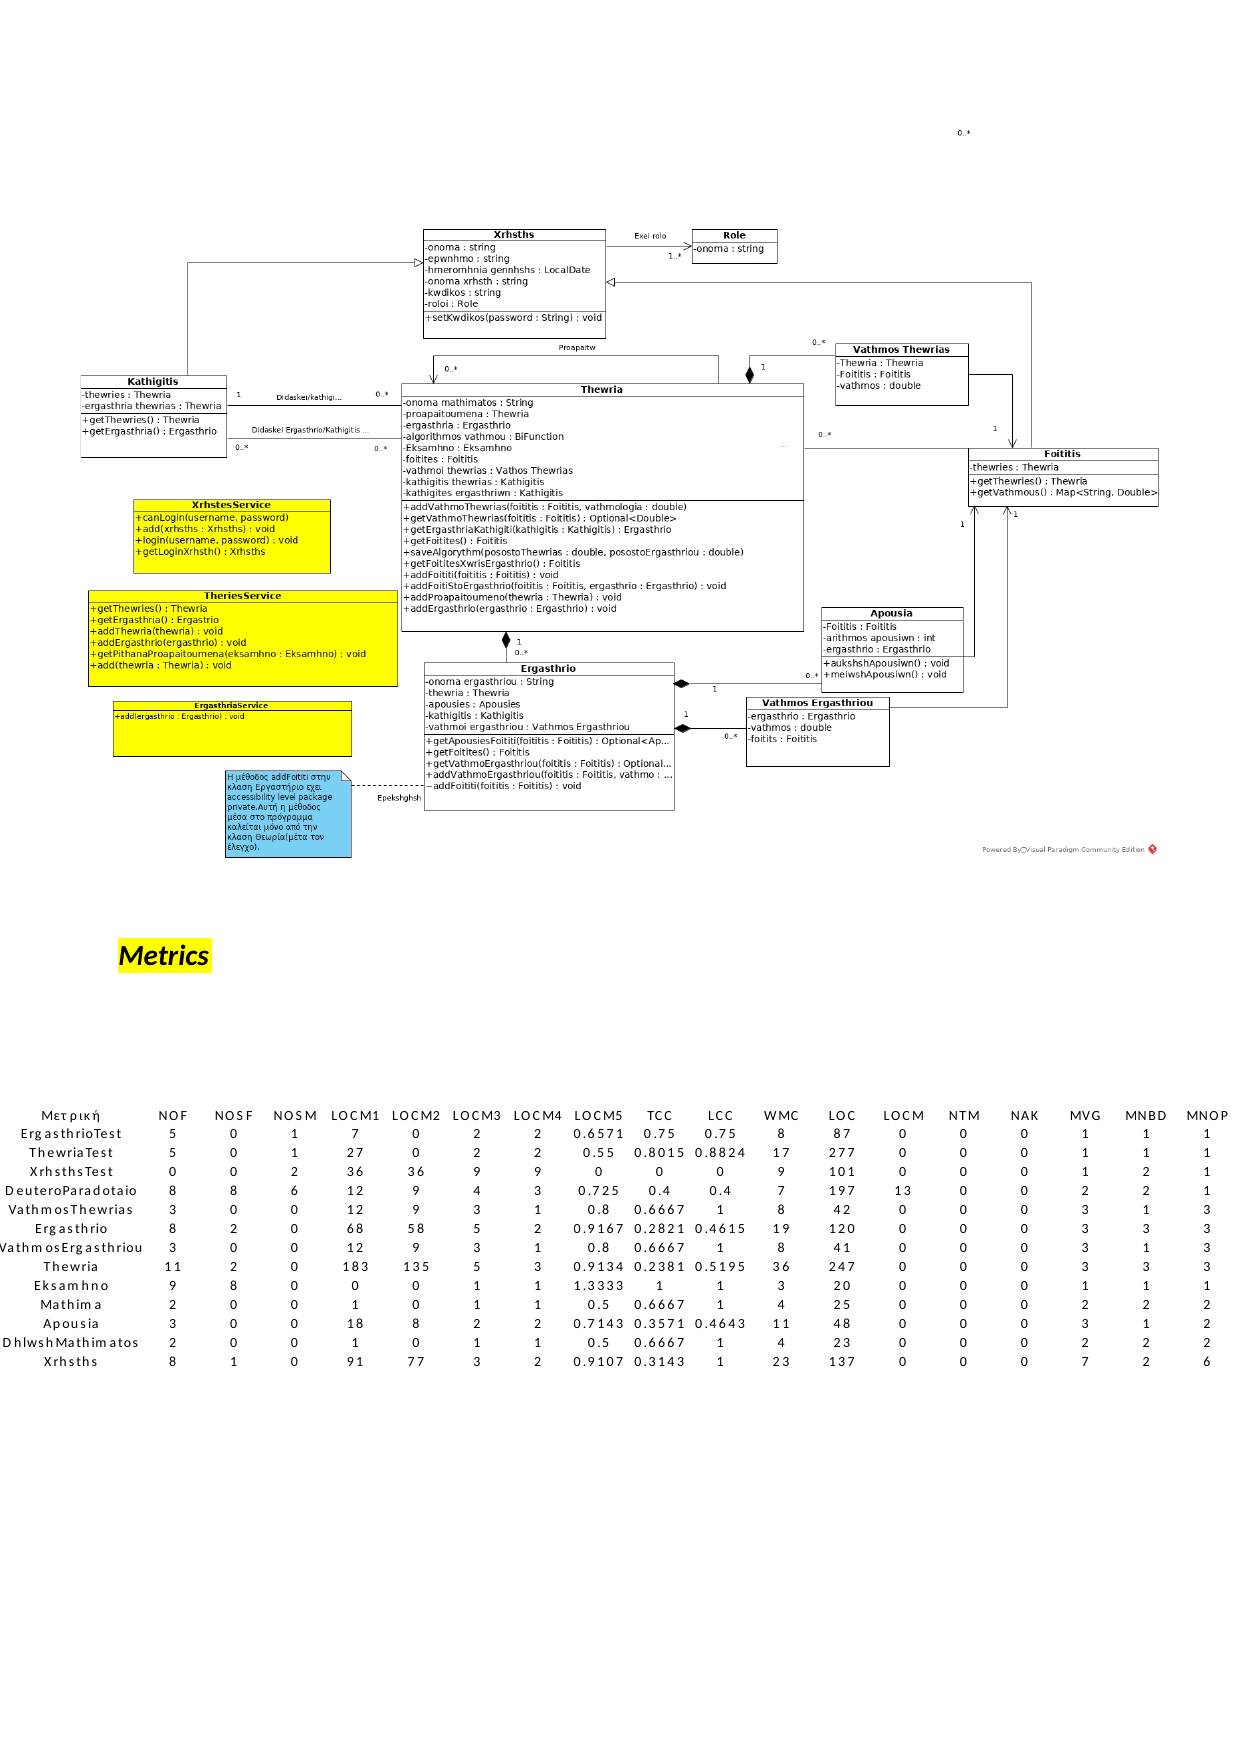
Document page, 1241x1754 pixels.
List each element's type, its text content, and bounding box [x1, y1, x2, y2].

text Metrics [118, 937, 1122, 973]
picture [80, 118, 1160, 860]
